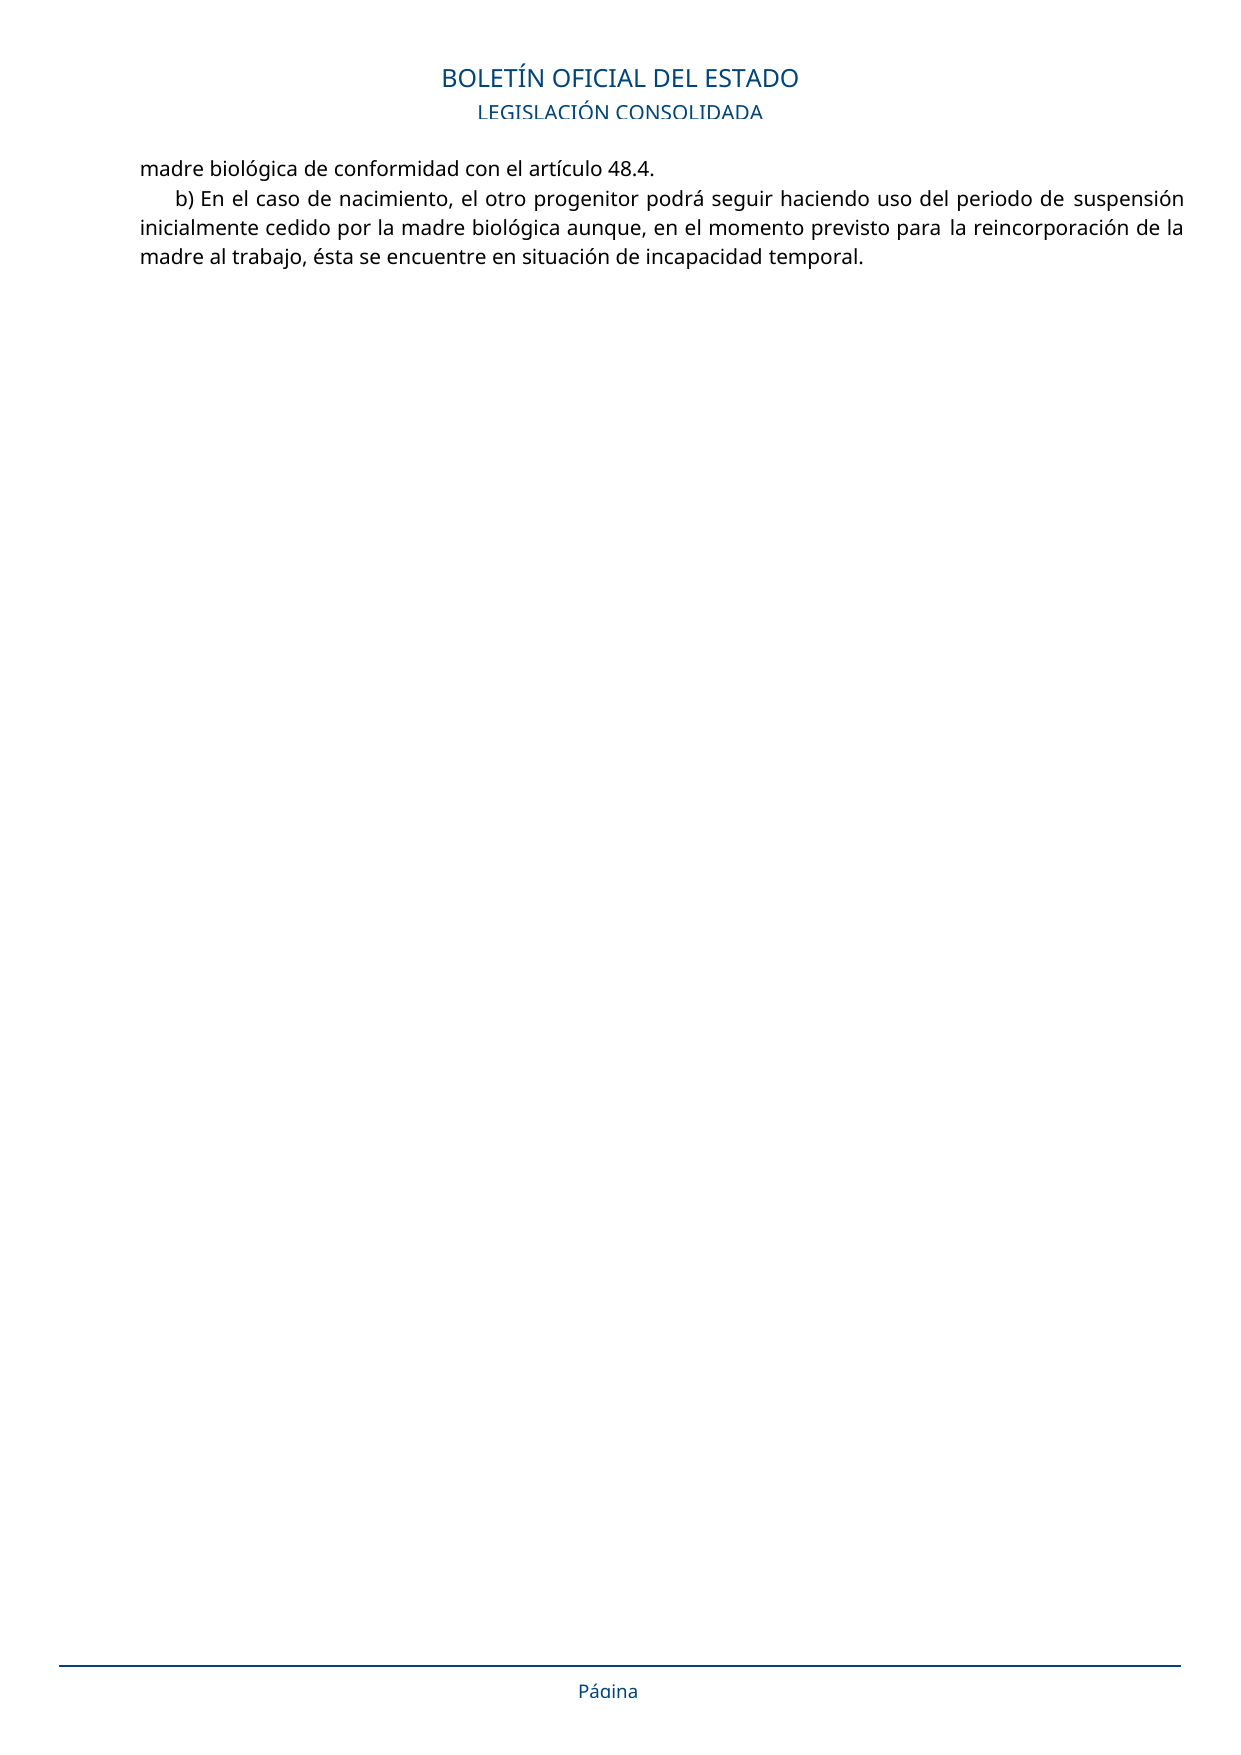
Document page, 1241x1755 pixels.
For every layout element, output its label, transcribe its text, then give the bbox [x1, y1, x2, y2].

list En el caso de nacimiento, el otro progenitor podrá seguir haciendo uso del periodo de suspensión inicialmente cedido por la madre biológica aunque, en el momento previsto para la reincorporación de la madre al trabajo, ésta se encuentre en situación de incapacidad temporal. [139, 184, 1184, 271]
list madre biológica de conformidad con el artículo 48.4. [139, 154, 1184, 183]
